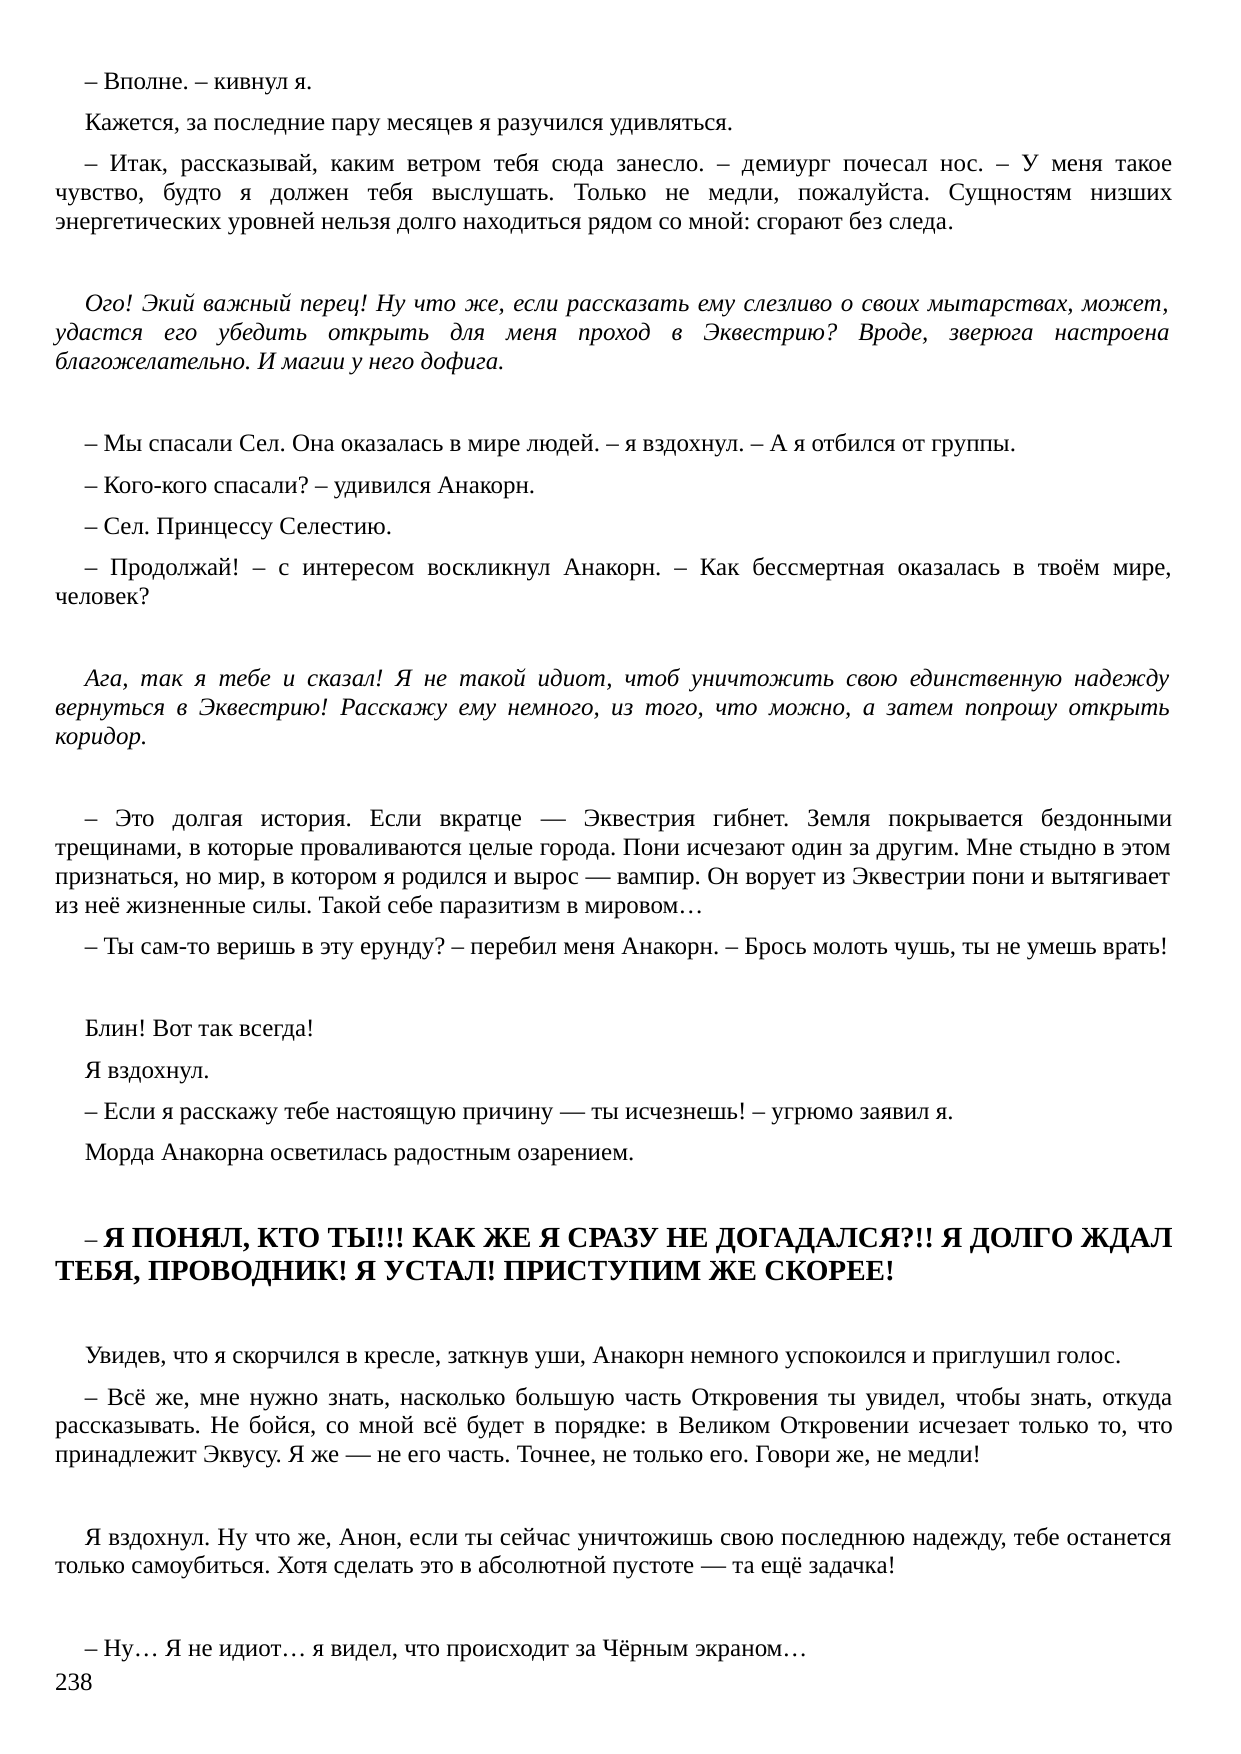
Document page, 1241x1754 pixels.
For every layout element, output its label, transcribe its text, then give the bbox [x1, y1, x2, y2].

text – Сел. Принцессу Селестию. [55, 511, 1173, 540]
text Кажется, за последние пару месяцев я разучился удивляться. [55, 107, 1173, 136]
text Блин! Вот так всегда! [55, 1013, 1173, 1042]
text Я вздохнул. [55, 1055, 1173, 1083]
text – Я ПОНЯЛ, КТО ТЫ!!! КАК ЖЕ Я СРАЗУ НЕ ДОГАДАЛСЯ?!! Я ДОЛГО ЖДАЛ ТЕБЯ, ПРОВОДНИК! Я УСТАЛ! ПРИСТУПИМ ЖЕ СКОРЕЕ! [55, 1220, 1173, 1287]
text – Это долгая история. Если вкратце — Эквестрия гибнет. Земля покрывается бездонными трещинами, в которые проваливаются целые города. Пони исчезают один за другим. Мне стыдно в этом признаться, но мир, в котором я родился и вырос — вампир. Он ворует из Эквестрии пони и вытягивает из неё жизненные силы. Такой себе паразитизм в мировом… [55, 803, 1173, 918]
text – Если я расскажу тебе настоящую причину — ты исчезнешь! – угрюмо заявил я. [55, 1096, 1173, 1125]
text Ого! Экий важный перец! Ну что же, если рассказать ему слезливо о своих мытарствах, может, удастся его убедить открыть для меня проход в Эквестрию? Вроде, зверюга настроена благожелательно. И магии у него дофига. [55, 288, 1173, 375]
text Я вздохнул. Ну что же, Анон, если ты сейчас уничтожишь свою последнюю надежду, тебе останется только самоубиться. Хотя сделать это в абсолютной пустоте — та ещё задачка! [55, 1522, 1173, 1579]
text Ага, так я тебе и сказал! Я не такой идиот, чтоб уничтожить свою единственную надежду вернуться в Эквестрию! Расскажу ему немного, из того, что можно, а затем попрошу открыть коридор. [55, 663, 1173, 750]
text – Кого-кого спасали? – удивился Анакорн. [55, 470, 1173, 498]
text Увидев, что я скорчился в кресле, заткнув уши, Анакорн немного успокоился и приглушил голос. [55, 1341, 1173, 1369]
text – Итак, рассказывай, каким ветром тебя сюда занесло. – демиург почесал нос. – У меня такое чувство, будто я должен тебя выслушать. Только не медли, пожалуйста. Сущностям низших энергетических уровней нельзя долго находиться рядом со мной: сгорают без следа. [55, 148, 1173, 235]
text – Ну… Я не идиот… я видел, что происходит за Чёрным экраном… [55, 1633, 1173, 1662]
text – Всё же, мне нужно знать, насколько большую часть Откровения ты увидел, чтобы знать, откуда рассказывать. Не бойся, со мной всё будет в порядке: в Великом Откровении исчезает только то, что принадлежит Эквусу. Я же — не его часть. Точнее, не только его. Говори же, не медли! [55, 1382, 1173, 1468]
text – Мы спасали Сел. Она оказалась в мире людей. – я вздохнул. – А я отбился от группы. [55, 428, 1173, 457]
text Морда Анакорна осветилась радостным озарением. [55, 1137, 1173, 1166]
text – Вполне. – кивнул я. [55, 66, 1173, 95]
text – Ты сам-то веришь в эту ерунду? – перебил меня Анакорн. – Брось молоть чушь, ты не умешь врать! [55, 931, 1173, 960]
text – Продолжай! – с интересом воскликнул Анакорн. – Как бессмертная оказалась в твоём мире, человек? [55, 552, 1173, 610]
